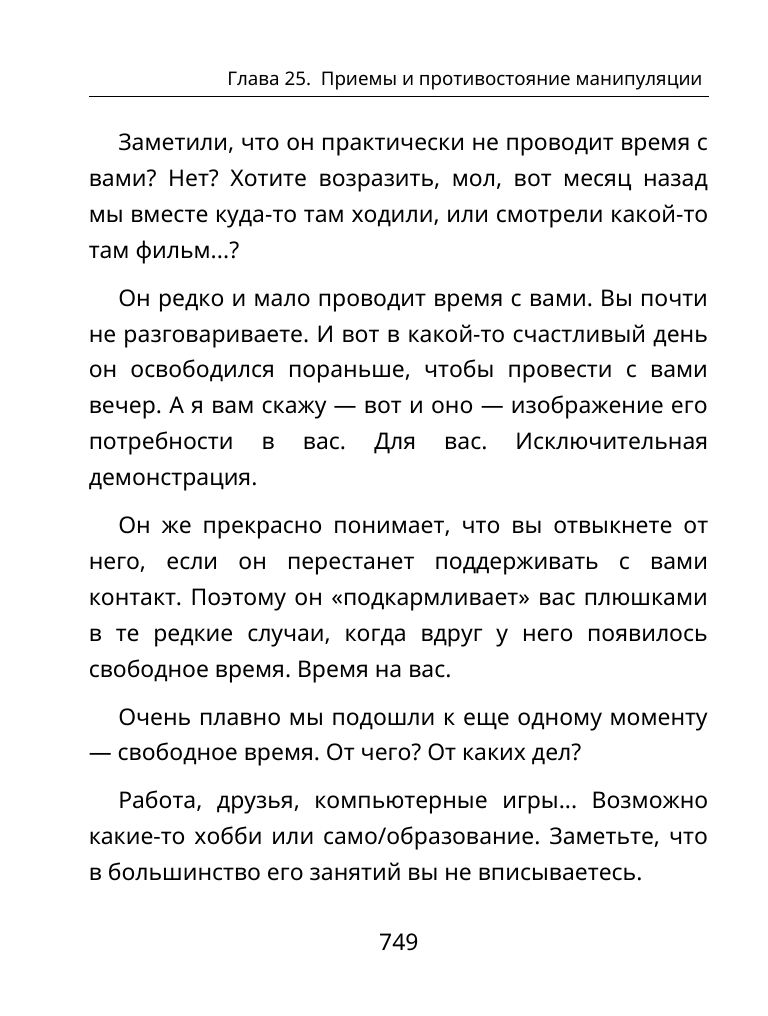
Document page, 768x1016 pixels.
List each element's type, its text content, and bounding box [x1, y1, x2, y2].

text Заметили, что он практически не проводит время с вами? Нет? Хотите возразить, мол, вот месяц назад мы вместе куда-то там ходили, или смотрели какой-то там фильм...? [88, 126, 709, 265]
text Он же прекрасно понимает, что вы отвыкнете от него, если он перестанет поддерживать с вами контакт. Поэтому он «подкармливает» вас плюшками в те редкие случаи, когда вдруг у него появилось свободное время. Время на вас. [88, 509, 709, 684]
text Очень плавно мы подошли к еще одному моменту — свободное время. От чего? От каких дел? [88, 700, 709, 768]
text Он редко и мало проводит время с вами. Вы почти не разговариваете. И вот в какой-то счастливый день он освободился пораньше, чтобы провести с вами вечер. А я вам скажу — вот и оно — изображение его потребности в вас. Для вас. Исключительная демонстрация. [88, 282, 709, 492]
text Работа, друзья, компьютерные игры... Возможно какие-то хобби или само/образование. Заметьте, что в большинство его занятий вы не вписываетесь. [88, 784, 709, 887]
